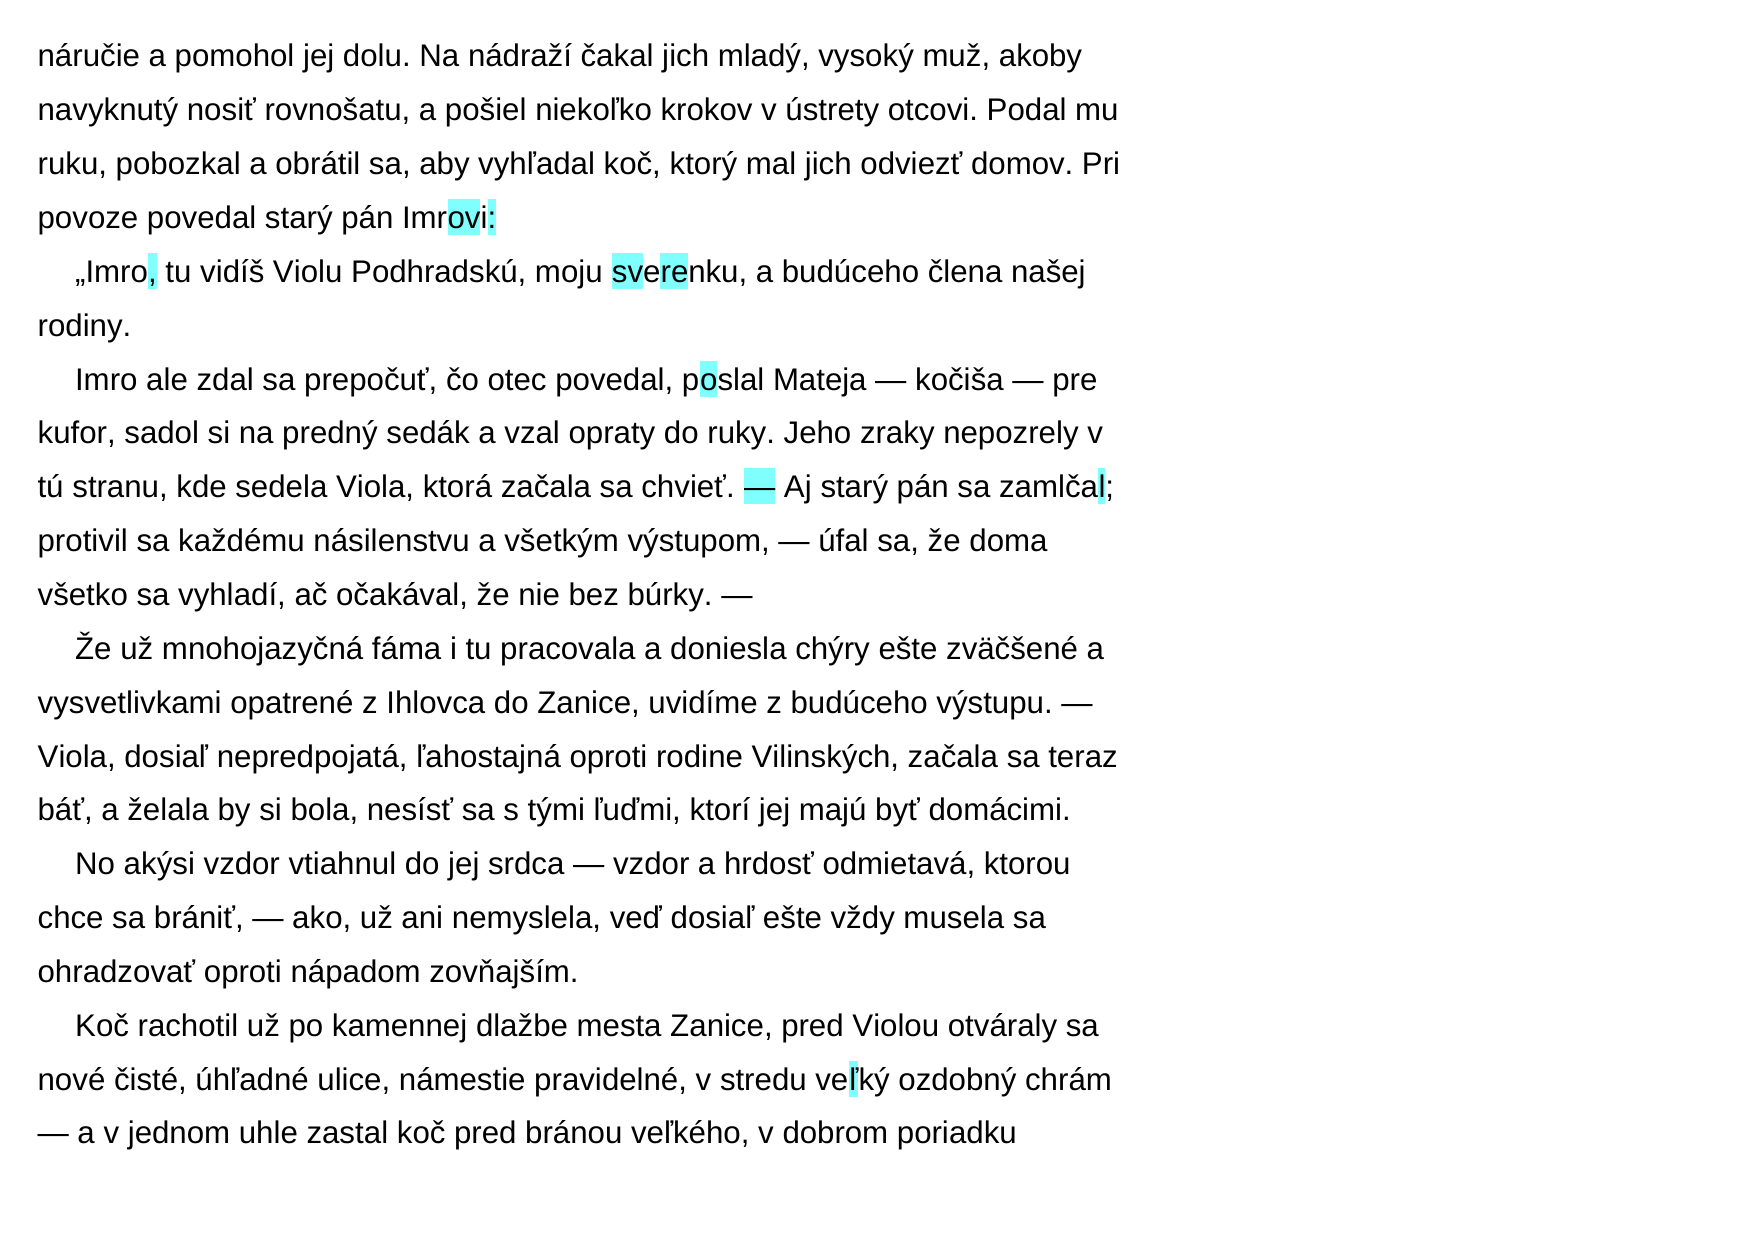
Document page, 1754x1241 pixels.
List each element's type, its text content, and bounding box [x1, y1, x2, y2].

text náručie a pomohol jej dolu. Na nádraží čakal jich mladý, vysoký muž, akoby navyknutý nosiť rovnošatu, a pošiel niekoľko krokov v ústrety otcovi. Podal mu ruku, pobozkal a obrátil sa, aby vyhľadal koč, ktorý mal jich odviezť domov. Pri povoze povedal starý pán Imrovi: [37, 37, 1130, 235]
text Že už mnohojazyčná fáma i tu pracovala a doniesla chýry ešte zväčšené a vysvetlivkami opatrené z Ihlovca do Zanice, uvidíme z budúceho výstupu. — Viola, dosiaľ nepredpojatá, ľahostajná oproti rodine Vilinských, začala sa teraz báť, a želala by si bola, nesísť sa s tými ľuďmi, ktorí jej majú byť domácimi. [37, 630, 1130, 827]
text No akýsi vzdor vtiahnul do jej srdca — vzdor a hrdosť odmietavá, ktorou chce sa brániť, — ako, už ani nemyslela, veď dosiaľ ešte vždy musela sa ohradzovať oproti nápadom zovňajším. [37, 845, 1130, 989]
text „Imro, tu vidíš Violu Podhradskú, moju sverenku, a budúceho člena našej rodiny. [37, 253, 1130, 343]
text Koč rachotil už po kamennej dlažbe mesta Zanice, pred Violou otváraly sa nové čisté, úhľadné ulice, námestie pravidelné, v stredu veľký ozdobný chrám — a v jednom uhle zastal koč pred bránou veľkého, v dobrom poriadku [37, 1007, 1130, 1151]
text Imro ale zdal sa prepočuť, čo otec povedal, poslal Mateja — kočiša — pre kufor, sadol si na predný sedák a vzal opraty do ruky. Jeho zraky nepozrely v tú stranu, kde sedela Viola, ktorá začala sa chvieť. — Aj starý pán sa zamlčal; protivil sa každému násilenstvu a všetkým výstupom, — úfal sa, že doma všetko sa vyhladí, ač očakával, že nie bez búrky. — [37, 361, 1130, 612]
